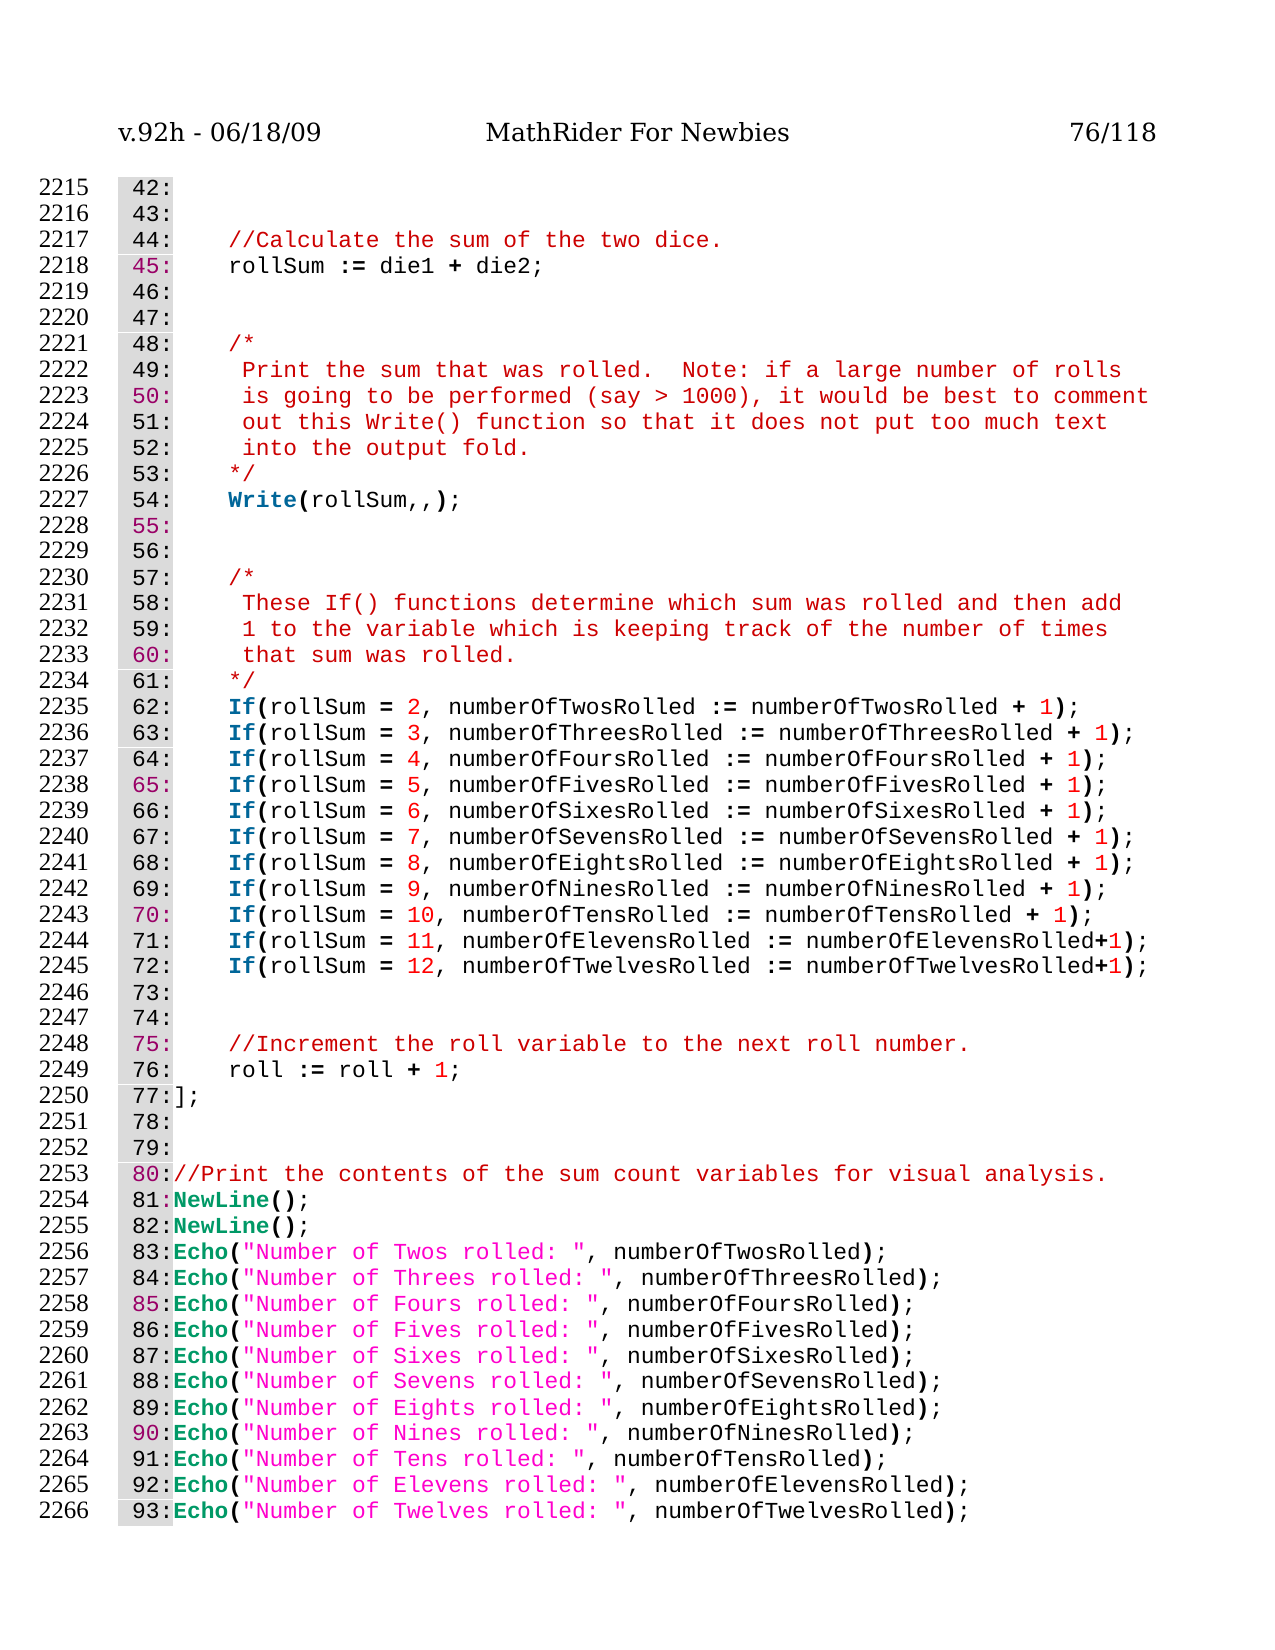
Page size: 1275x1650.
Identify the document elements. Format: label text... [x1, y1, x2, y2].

text 75: //Increment the roll variable to the next roll number. [118, 1033, 1157, 1059]
text 56: [118, 540, 1157, 566]
text 72: If(rollSum = 12, numberOfTwelvesRolled := numberOfTwelvesRolled+1); [118, 955, 1157, 981]
text 42: [118, 177, 1157, 203]
text 80://Print the contents of the sum count variables for visual analysis. [118, 1162, 1157, 1188]
text 92:Echo("Number of Elevens rolled: ", numberOfElevensRolled); [118, 1474, 1157, 1499]
text 52: into the output fold. [118, 436, 1157, 462]
text 85:Echo("Number of Fours rolled: ", numberOfFoursRolled); [118, 1292, 1157, 1318]
text 43: [118, 203, 1157, 229]
text 49: Print the sum that was rolled. Note: if a large number of rolls [118, 358, 1157, 384]
text 48: /* [118, 332, 1157, 358]
text 51: out this Write() function so that it does not put too much text [118, 410, 1157, 436]
text 86:Echo("Number of Fives rolled: ", numberOfFivesRolled); [118, 1318, 1157, 1344]
text 47: [118, 306, 1157, 332]
text 74: [118, 1007, 1157, 1033]
text 68: If(rollSum = 8, numberOfEightsRolled := numberOfEightsRolled + 1); [118, 851, 1157, 877]
text 83:Echo("Number of Twos rolled: ", numberOfTwosRolled); [118, 1240, 1157, 1266]
text 59: 1 to the variable which is keeping track of the number of times [118, 618, 1157, 644]
text 62: If(rollSum = 2, numberOfTwosRolled := numberOfTwosRolled + 1); [118, 696, 1157, 721]
text 82:NewLine(); [118, 1214, 1157, 1240]
text 84:Echo("Number of Threes rolled: ", numberOfThreesRolled); [118, 1266, 1157, 1292]
text 61: */ [118, 669, 1157, 696]
text 67: If(rollSum = 7, numberOfSevensRolled := numberOfSevensRolled + 1); [118, 825, 1157, 851]
text 73: [118, 981, 1157, 1007]
text 53: */ [118, 462, 1157, 488]
text 81:NewLine(); [118, 1188, 1157, 1214]
text 65: If(rollSum = 5, numberOfFivesRolled := numberOfFivesRolled + 1); [118, 773, 1157, 799]
text 45: rollSum := die1 + die2; [118, 254, 1157, 281]
text 89:Echo("Number of Eights rolled: ", numberOfEightsRolled); [118, 1396, 1157, 1422]
text 88:Echo("Number of Sevens rolled: ", numberOfSevensRolled); [118, 1370, 1157, 1396]
text 77:]; [118, 1084, 1157, 1111]
text 78: [118, 1111, 1157, 1136]
text 79: [118, 1136, 1157, 1162]
text 64: If(rollSum = 4, numberOfFoursRolled := numberOfFoursRolled + 1); [118, 747, 1157, 773]
text 87:Echo("Number of Sixes rolled: ", numberOfSixesRolled); [118, 1344, 1157, 1370]
text 55: [118, 514, 1157, 540]
text 50: is going to be performed (say > 1000), it would be best to comment [118, 384, 1157, 410]
text 91:Echo("Number of Tens rolled: ", numberOfTensRolled); [118, 1448, 1157, 1474]
text 46: [118, 281, 1157, 306]
text 66: If(rollSum = 6, numberOfSixesRolled := numberOfSixesRolled + 1); [118, 799, 1157, 825]
text 76: roll := roll + 1; [118, 1059, 1157, 1084]
text 69: If(rollSum = 9, numberOfNinesRolled := numberOfNinesRolled + 1); [118, 877, 1157, 903]
text 93:Echo("Number of Twelves rolled: ", numberOfTwelvesRolled); [118, 1499, 1157, 1526]
text 63: If(rollSum = 3, numberOfThreesRolled := numberOfThreesRolled + 1); [118, 721, 1157, 747]
text 57: /* [118, 566, 1157, 592]
text 54: Write(rollSum,,); [118, 488, 1157, 514]
text 60: that sum was rolled. [118, 644, 1157, 669]
text 44: //Calculate the sum of the two dice. [118, 229, 1157, 254]
text 58: These If() functions determine which sum was rolled and then add [118, 592, 1157, 618]
text 71: If(rollSum = 11, numberOfElevensRolled := numberOfElevensRolled+1); [118, 929, 1157, 955]
text 90:Echo("Number of Nines rolled: ", numberOfNinesRolled); [118, 1422, 1157, 1448]
text 70: If(rollSum = 10, numberOfTensRolled := numberOfTensRolled + 1); [118, 903, 1157, 929]
